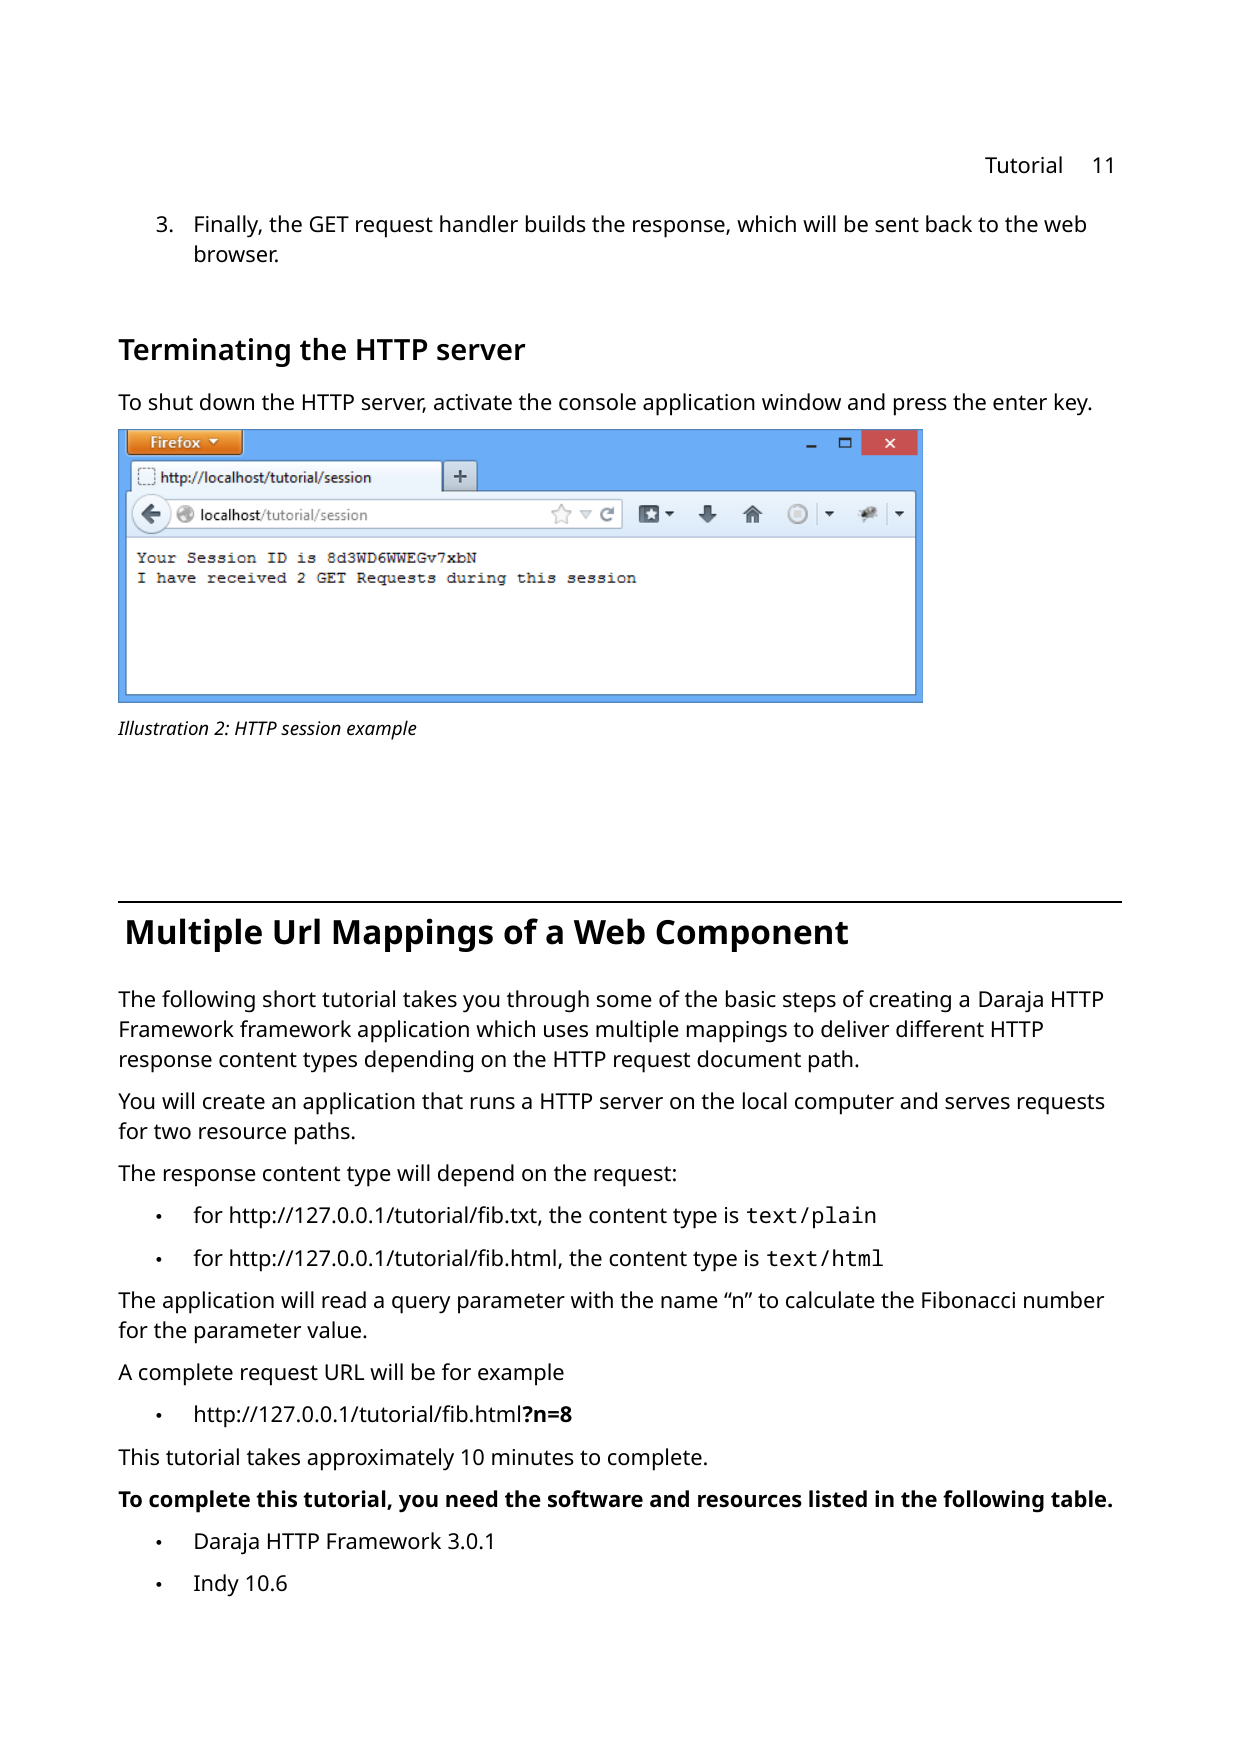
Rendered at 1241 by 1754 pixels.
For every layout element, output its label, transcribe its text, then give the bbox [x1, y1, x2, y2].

subtitle Multiple Url Mappings of a Web Component [118, 903, 1122, 960]
subtitle Terminating the HTTP server [118, 329, 1122, 369]
text A complete request URL will be for example [118, 1357, 1122, 1387]
list Daraja HTTP Framework 3.0.1 [156, 1526, 1122, 1556]
list http://127.0.0.1/tutorial/fib.html?n=8 [156, 1399, 1122, 1429]
text To shut down the HTTP server, activate the console application window and press the enter key. [118, 387, 1122, 417]
text You will create an application that runs a HTTP server on the local computer and serves requests for two resource paths. [118, 1086, 1122, 1145]
text Illustration 2: HTTP session example [118, 703, 923, 741]
list for http://127.0.0.1/tutorial/fib.txt, the content type is text/plain [156, 1200, 1122, 1230]
list Indy 10.6 [156, 1568, 1122, 1598]
text The following short tutorial takes you through some of the basic steps of creating a Daraja HTTP Framework framework application which uses multiple mappings to deliver different HTTP response content types depending on the HTTP request document path. [118, 984, 1122, 1073]
list Finally, the GET request handler builds the response, which will be sent back to the web browser. [156, 209, 1122, 269]
text The application will read a query parameter with the name “n” to calculate the Fibonacci number for the parameter value. [118, 1285, 1122, 1344]
text To complete this tutorial, you need the software and resources listed in the following table. [118, 1484, 1122, 1513]
text This tutorial takes approximately 10 minutes to complete. [118, 1441, 1122, 1471]
text The response content type will depend on the request: [118, 1158, 1122, 1188]
list for http://127.0.0.1/tutorial/fib.html, the content type is text/html [156, 1242, 1122, 1272]
picture [118, 429, 923, 703]
